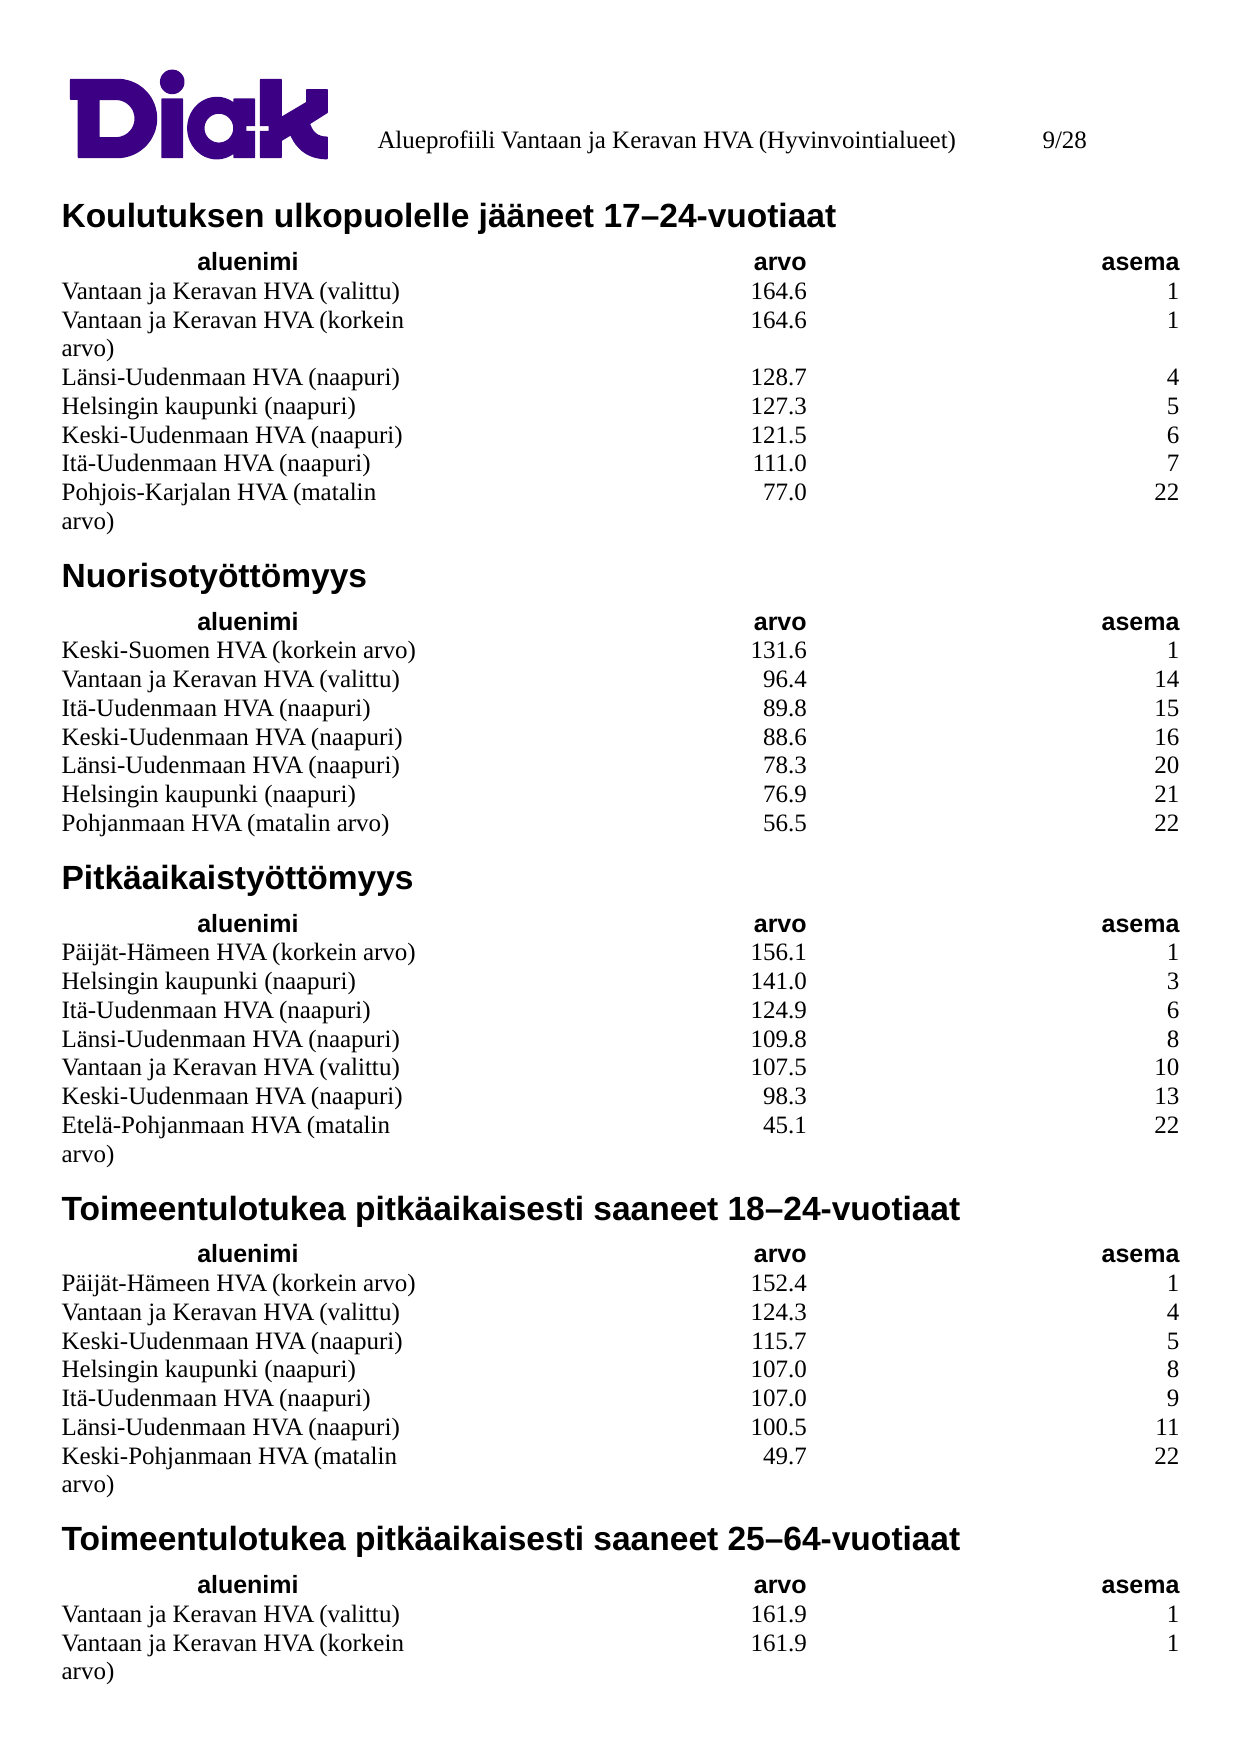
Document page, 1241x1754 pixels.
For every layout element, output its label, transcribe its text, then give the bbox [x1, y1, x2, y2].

table_cell 22 [806, 477, 1179, 535]
table_cell 107.5 [434, 1053, 806, 1081]
table_header asema [806, 1240, 1179, 1268]
table_header asema [806, 1570, 1179, 1599]
table_header aluenimi [61, 247, 434, 276]
table_cell Vantaan ja Keravan HVA (valittu) [61, 276, 434, 305]
table_cell 1 [806, 1599, 1179, 1628]
table_cell 5 [806, 1326, 1179, 1354]
table_cell 8 [806, 1024, 1179, 1052]
table_cell Itä-Uudenmaan HVA (naapuri) [61, 693, 434, 722]
table_cell 164.6 [434, 305, 806, 362]
table_cell 22 [806, 808, 1179, 837]
subtitle Toimeentulotukea pitkäaikaisesti saaneet 18–24-vuotiaat [61, 1188, 1179, 1227]
table_header aluenimi [61, 1570, 434, 1599]
table_cell Helsingin kaupunki (naapuri) [61, 391, 434, 420]
table_cell Pohjois-Karjalan HVA (matalin arvo) [61, 477, 434, 535]
table_cell 156.1 [434, 938, 806, 966]
table_cell 161.9 [434, 1628, 806, 1685]
table_cell 78.3 [434, 751, 806, 779]
table_cell Vantaan ja Keravan HVA (valittu) [61, 1599, 434, 1628]
table_header asema [806, 247, 1179, 276]
subtitle Pitkäaikaistyöttömyys [61, 858, 1179, 896]
table_cell 1 [806, 276, 1179, 305]
table_header arvo [434, 1240, 806, 1268]
table_cell Helsingin kaupunki (naapuri) [61, 1355, 434, 1383]
table_cell 49.7 [434, 1441, 806, 1498]
table_cell Keski-Uudenmaan HVA (naapuri) [61, 420, 434, 448]
table_header asema [806, 607, 1179, 636]
table_cell Länsi-Uudenmaan HVA (naapuri) [61, 362, 434, 391]
table_cell Vantaan ja Keravan HVA (valittu) [61, 1297, 434, 1326]
table_cell 131.6 [434, 636, 806, 664]
table_cell 8 [806, 1355, 1179, 1383]
table_cell 76.9 [434, 779, 806, 808]
table_cell 15 [806, 693, 1179, 722]
table_header asema [806, 909, 1179, 937]
table_cell 20 [806, 751, 1179, 779]
table_cell Etelä-Pohjanmaan HVA (matalin arvo) [61, 1110, 434, 1167]
table_cell Helsingin kaupunki (naapuri) [61, 779, 434, 808]
table_cell 124.9 [434, 995, 806, 1024]
table_cell 124.3 [434, 1297, 806, 1326]
table_cell 4 [806, 362, 1179, 391]
table_cell 127.3 [434, 391, 806, 420]
table_cell 45.1 [434, 1110, 806, 1167]
table_cell 141.0 [434, 966, 806, 995]
table_header arvo [434, 1570, 806, 1599]
table_cell 1 [806, 305, 1179, 362]
table_cell Päijät-Hämeen HVA (korkein arvo) [61, 1268, 434, 1297]
table_cell 77.0 [434, 477, 806, 535]
table_cell 3 [806, 966, 1179, 995]
table_cell 152.4 [434, 1268, 806, 1297]
table_cell 164.6 [434, 276, 806, 305]
table_cell Itä-Uudenmaan HVA (naapuri) [61, 449, 434, 477]
table_cell 22 [806, 1110, 1179, 1167]
table_cell 56.5 [434, 808, 806, 837]
table_cell 109.8 [434, 1024, 806, 1052]
table_cell Vantaan ja Keravan HVA (korkein arvo) [61, 305, 434, 362]
table_cell 7 [806, 449, 1179, 477]
table_header arvo [434, 909, 806, 937]
table_cell Keski-Uudenmaan HVA (naapuri) [61, 722, 434, 751]
table_cell 22 [806, 1441, 1179, 1498]
table_cell 21 [806, 779, 1179, 808]
table_header aluenimi [61, 607, 434, 636]
table_cell Pohjanmaan HVA (matalin arvo) [61, 808, 434, 837]
table_cell 107.0 [434, 1355, 806, 1383]
table_cell 1 [806, 1628, 1179, 1685]
table_cell 96.4 [434, 664, 806, 693]
table_cell Keski-Uudenmaan HVA (naapuri) [61, 1081, 434, 1110]
table_cell 107.0 [434, 1383, 806, 1412]
table_cell 128.7 [434, 362, 806, 391]
table_cell 16 [806, 722, 1179, 751]
table_cell 6 [806, 995, 1179, 1024]
table_cell Keski-Suomen HVA (korkein arvo) [61, 636, 434, 664]
table_cell Helsingin kaupunki (naapuri) [61, 966, 434, 995]
table_cell 1 [806, 1268, 1179, 1297]
table_cell 89.8 [434, 693, 806, 722]
table_cell Länsi-Uudenmaan HVA (naapuri) [61, 751, 434, 779]
table_cell 9 [806, 1383, 1179, 1412]
table_cell 11 [806, 1412, 1179, 1441]
table_cell 1 [806, 938, 1179, 966]
table_cell 111.0 [434, 449, 806, 477]
table_cell 115.7 [434, 1326, 806, 1354]
table_cell 14 [806, 664, 1179, 693]
table_header arvo [434, 607, 806, 636]
table_cell 88.6 [434, 722, 806, 751]
table_cell 98.3 [434, 1081, 806, 1110]
table_cell 161.9 [434, 1599, 806, 1628]
table_cell Länsi-Uudenmaan HVA (naapuri) [61, 1024, 434, 1052]
table_cell 1 [806, 636, 1179, 664]
table_cell 13 [806, 1081, 1179, 1110]
subtitle Toimeentulotukea pitkäaikaisesti saaneet 25–64-vuotiaat [61, 1519, 1179, 1558]
table_cell 10 [806, 1053, 1179, 1081]
table_header aluenimi [61, 1240, 434, 1268]
table_cell 5 [806, 391, 1179, 420]
table_cell Vantaan ja Keravan HVA (valittu) [61, 664, 434, 693]
table_cell Länsi-Uudenmaan HVA (naapuri) [61, 1412, 434, 1441]
subtitle Nuorisotyöttömyys [61, 556, 1179, 594]
subtitle Koulutuksen ulkopuolelle jääneet 17–24-vuotiaat [61, 196, 1179, 235]
table_cell Vantaan ja Keravan HVA (korkein arvo) [61, 1628, 434, 1685]
table_cell Päijät-Hämeen HVA (korkein arvo) [61, 938, 434, 966]
table_cell Itä-Uudenmaan HVA (naapuri) [61, 1383, 434, 1412]
table_cell 6 [806, 420, 1179, 448]
table_header arvo [434, 247, 806, 276]
table_cell Keski-Pohjanmaan HVA (matalin arvo) [61, 1441, 434, 1498]
table_cell Vantaan ja Keravan HVA (valittu) [61, 1053, 434, 1081]
table_cell 100.5 [434, 1412, 806, 1441]
table_header aluenimi [61, 909, 434, 937]
table_cell 121.5 [434, 420, 806, 448]
table_cell Itä-Uudenmaan HVA (naapuri) [61, 995, 434, 1024]
table_cell Keski-Uudenmaan HVA (naapuri) [61, 1326, 434, 1354]
table_cell 4 [806, 1297, 1179, 1326]
